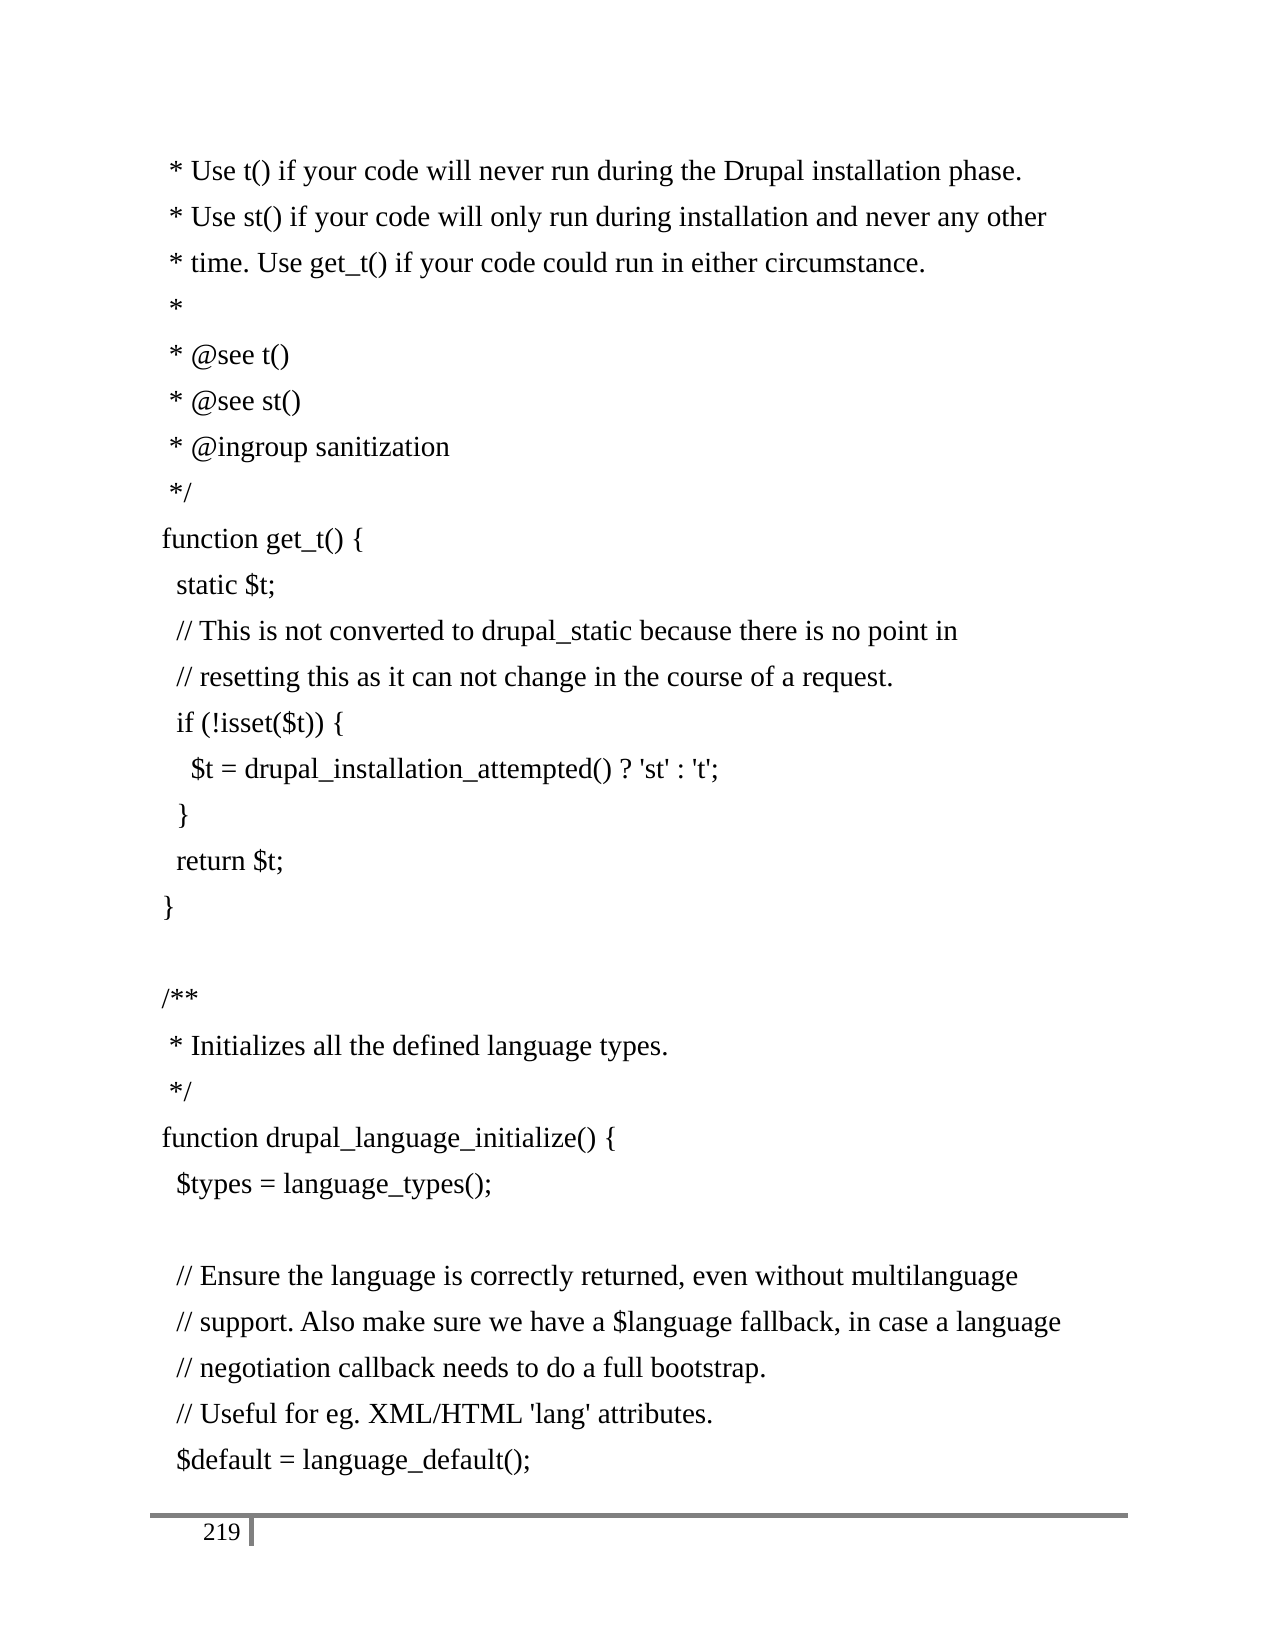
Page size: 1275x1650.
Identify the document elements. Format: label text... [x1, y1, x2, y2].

text * Use t() if your code will never run during the Drupal installation phase. [161, 153, 1117, 186]
text $t = drupal_installation_attempted() ? 'st' : 't'; [161, 751, 1117, 785]
text function get_t() { [161, 521, 1117, 555]
text * @see st() [161, 383, 1117, 417]
text // Ensure the language is correctly returned, even without multilanguage [161, 1258, 1117, 1291]
text * Use st() if your code will only run during installation and never any other [161, 199, 1117, 232]
text // Useful for eg. XML/HTML 'lang' attributes. [161, 1396, 1117, 1429]
text } [161, 797, 1117, 831]
text * [161, 291, 1117, 324]
text } [161, 889, 1117, 923]
text // support. Also make sure we have a $language fallback, in case a language [161, 1304, 1117, 1337]
text $types = language_types(); [161, 1166, 1117, 1199]
text return $t; [161, 843, 1117, 877]
text // resetting this as it can not change in the course of a request. [161, 659, 1117, 693]
text * Initializes all the defined language types. [161, 1028, 1117, 1061]
text */ [161, 1074, 1117, 1107]
text * time. Use get_t() if your code could run in either circumstance. [161, 245, 1117, 278]
text if (!isset($t)) { [161, 705, 1117, 739]
text function drupal_language_initialize() { [161, 1120, 1117, 1153]
text * @see t() [161, 337, 1117, 371]
text /** [161, 982, 1117, 1015]
text * @ingroup sanitization [161, 429, 1117, 463]
text // negotiation callback needs to do a full bootstrap. [161, 1350, 1117, 1383]
text $default = language_default(); [161, 1442, 1117, 1476]
text */ [161, 475, 1117, 509]
text // This is not converted to drupal_static because there is no point in [161, 613, 1117, 647]
text static $t; [161, 567, 1117, 601]
